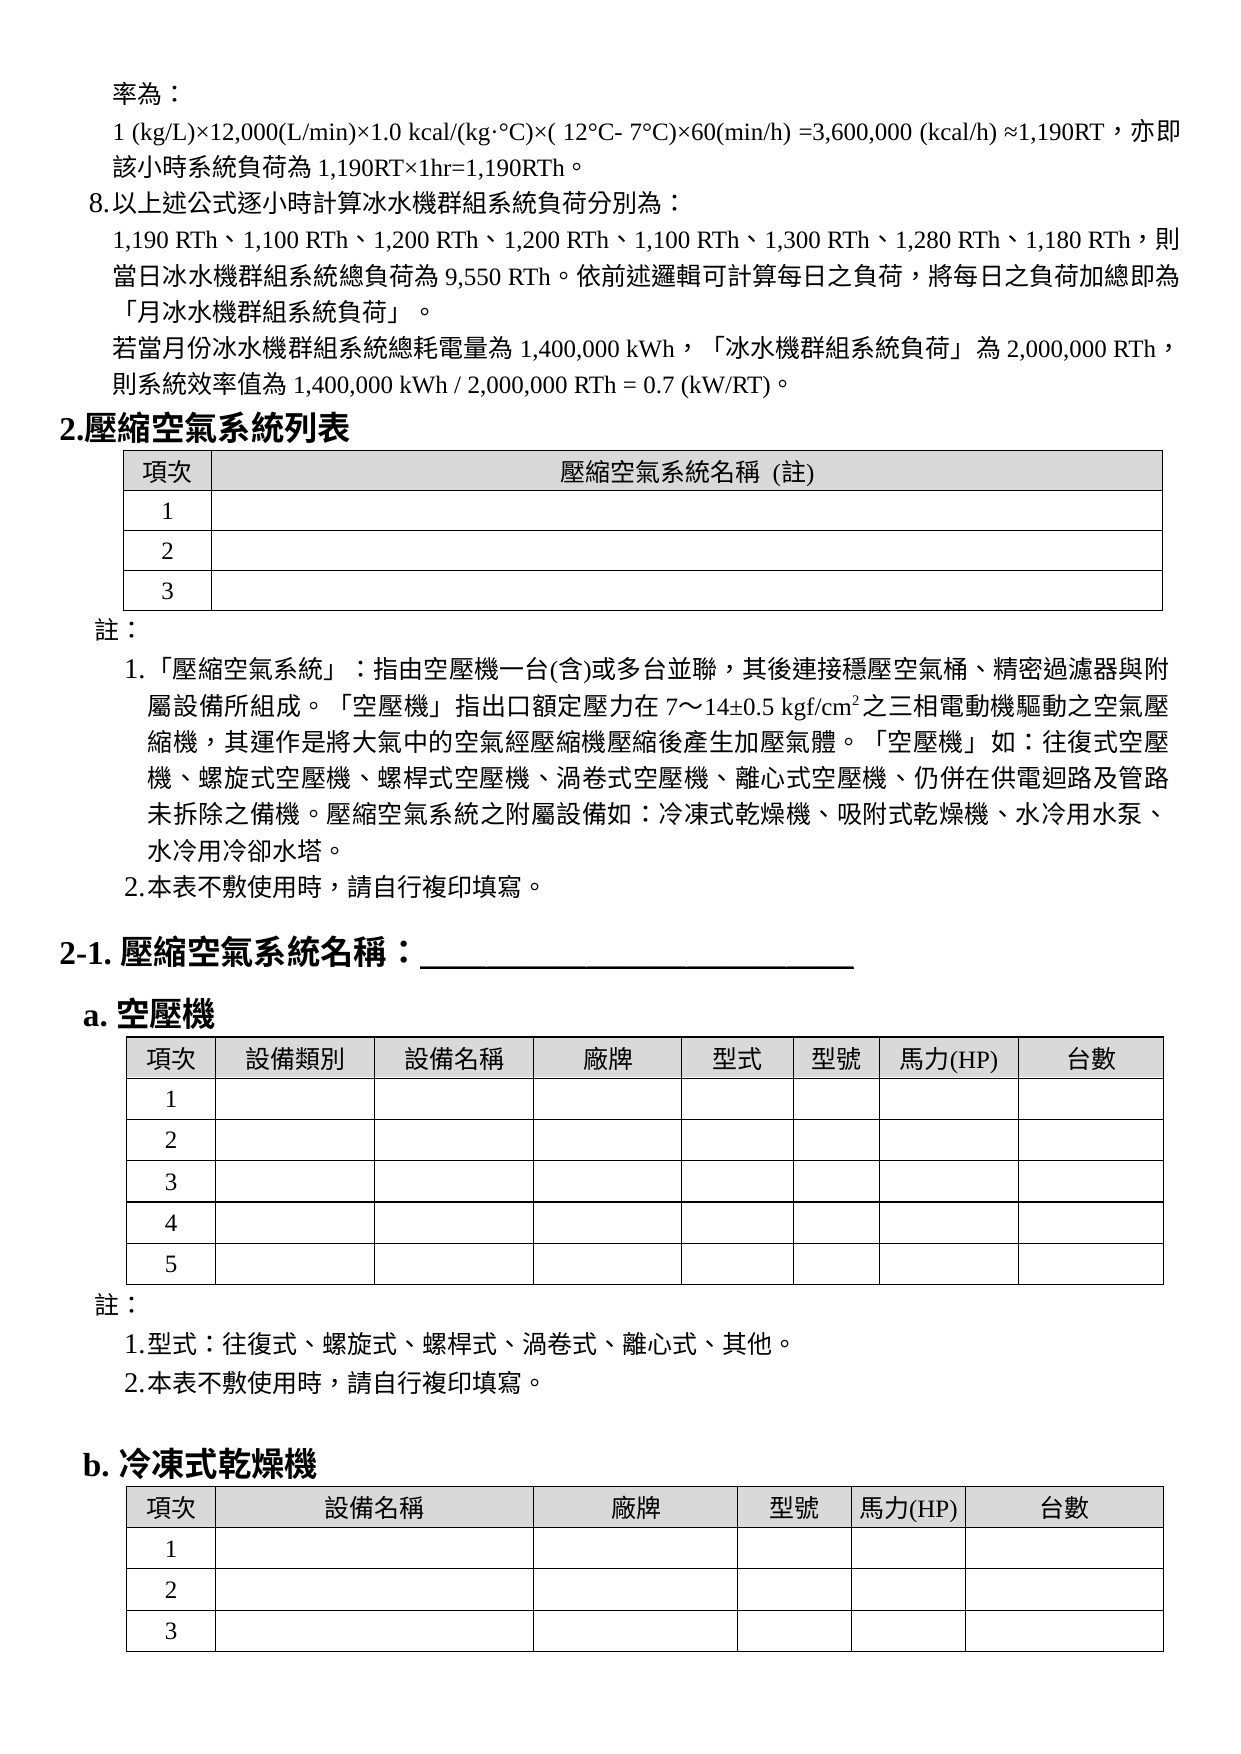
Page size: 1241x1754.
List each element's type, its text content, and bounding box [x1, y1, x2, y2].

table_cell [794, 1161, 879, 1201]
table_cell [1019, 1120, 1163, 1160]
table_header 項次 [127, 1487, 215, 1527]
table_cell [216, 1569, 533, 1610]
table_header 設備名稱 [216, 1487, 533, 1527]
table_cell [794, 1244, 879, 1284]
table_cell [216, 1611, 533, 1651]
table_cell [682, 1203, 793, 1243]
table_cell [852, 1569, 965, 1610]
table_cell [880, 1203, 1018, 1243]
table_header 台數 [1019, 1038, 1163, 1077]
table_cell [212, 571, 1162, 610]
table_header 廠牌 [534, 1038, 681, 1077]
list 「壓縮空氣系統」：指由空壓機一台(含)或多台並聯，其後連接穩壓空氣桶、精密過濾器與附屬設備所組成。「空壓機」指出口額定壓力在7～14±0.5 kgf/cm2之三相電動機驅動之空氣壓縮機，其運作是將大氣中的空氣經壓縮機壓縮後產生加壓氣體。「空壓機」如：往復式空壓機、螺旋式空壓機、螺桿式空壓機、渦卷式空壓機、離心式空壓機、仍併在供電迴路及管路未拆除之備機。壓縮空氣系統之附屬設備如：冷凍式乾燥機、吸附式乾燥機、水冷用水泵、水冷用冷卻水塔。 [124, 650, 1169, 867]
table_cell [375, 1203, 533, 1243]
list 本表不敷使用時，請自行複印填寫。 [124, 1363, 1181, 1399]
table_cell [794, 1079, 879, 1119]
table_header 壓縮空氣系統名稱 (註) [212, 451, 1162, 490]
table_cell [682, 1244, 793, 1284]
table_cell [534, 1120, 681, 1160]
table_cell 3 [124, 571, 211, 610]
table_header 設備名稱 [375, 1038, 533, 1077]
table_cell [216, 1161, 374, 1201]
table_cell [880, 1244, 1018, 1284]
table_header 台數 [966, 1487, 1163, 1527]
table_cell [534, 1569, 737, 1610]
table_header 型號 [794, 1038, 879, 1077]
table_cell [216, 1079, 374, 1119]
table_cell [375, 1120, 533, 1160]
table_cell 3 [127, 1611, 215, 1651]
table_cell 2 [124, 531, 211, 570]
table_cell [216, 1203, 374, 1243]
table_cell [1019, 1203, 1163, 1243]
text 2.壓縮空氣系統列表 [59, 401, 1181, 449]
table_cell [212, 531, 1162, 570]
text 註： [94, 1285, 1181, 1321]
table_header 型式 [682, 1038, 793, 1077]
table_cell [534, 1528, 737, 1568]
table_cell [966, 1611, 1163, 1651]
table_cell [880, 1079, 1018, 1119]
table_header 型號 [738, 1487, 851, 1527]
table_cell [212, 491, 1162, 530]
table_cell [216, 1244, 374, 1284]
table_cell 2 [127, 1569, 215, 1610]
list 率為： 1 (kg/L)×12,000(L/min)×1.0 kcal/(kg·°C)×( 12°C- 7°C)×60(min/h) =3,600,000 (kcal/h) ≈1,190RT，亦即該小時系統負荷為1,190RT×1hr=1,190RTh。 [88, 75, 1181, 184]
table_cell 1 [127, 1079, 215, 1119]
table_cell 1 [127, 1528, 215, 1568]
table_cell [880, 1120, 1018, 1160]
table_cell [966, 1569, 1163, 1610]
text a. 空壓機 [83, 988, 1181, 1036]
table_cell [375, 1244, 533, 1284]
table_header 設備類別 [216, 1038, 374, 1077]
table_cell 5 [127, 1244, 215, 1284]
table_cell [1019, 1244, 1163, 1284]
table_cell [216, 1120, 374, 1160]
table_header 項次 [127, 1038, 215, 1077]
table_cell 3 [127, 1161, 215, 1201]
list 以上述公式逐小時計算冰水機群組系統負荷分別為： 1,190 RTh、1,100 RTh、1,200 RTh、1,200 RTh、1,100 RTh、1,300 RTh、1,280 RTh、1,180 RTh，則當日冰水機群組系統總負荷為9,550 RTh。依前述邏輯可計算每日之負荷，將每日之負荷加總即為「月冰水機群組系統負荷」。 若當月份冰水機群組系統總耗電量為1,400,000 kWh，「冰水機群組系統負荷」為2,000,000 RTh，則系統效率值為 1,400,000 kWh / 2,000,000 RTh = 0.7 (kW/RT)。 [88, 184, 1181, 401]
table_cell [375, 1161, 533, 1201]
table_cell [534, 1611, 737, 1651]
table_cell [852, 1611, 965, 1651]
table_cell [682, 1161, 793, 1201]
table_header 廠牌 [534, 1487, 737, 1527]
table_cell [1019, 1079, 1163, 1119]
table_cell [534, 1244, 681, 1284]
table_cell 4 [127, 1203, 215, 1243]
table_cell [852, 1528, 965, 1568]
table_cell [1019, 1161, 1163, 1201]
table_cell [966, 1528, 1163, 1568]
table_header 馬力(HP) [880, 1038, 1018, 1077]
table_cell [216, 1528, 533, 1568]
table_cell [375, 1079, 533, 1119]
table_cell [682, 1120, 793, 1160]
table_cell [534, 1161, 681, 1201]
list 型式：往復式、螺旋式、螺桿式、渦卷式、離心式、其他。 [124, 1324, 1181, 1360]
text b. 冷凍式乾燥機 [83, 1438, 1181, 1486]
table_cell [738, 1569, 851, 1610]
list 本表不敷使用時，請自行複印填寫。 [124, 867, 1169, 903]
text 2-1. 壓縮空氣系統名稱：＿＿＿＿＿＿＿＿＿＿＿＿＿ [59, 925, 1181, 974]
table_cell 2 [127, 1120, 215, 1160]
table_header 項次 [124, 451, 211, 490]
table_header 馬力(HP) [852, 1487, 965, 1527]
table_cell [738, 1611, 851, 1651]
table_cell [880, 1161, 1018, 1201]
text 註： [94, 611, 1181, 647]
table_cell [794, 1203, 879, 1243]
table_cell [794, 1120, 879, 1160]
table_cell [738, 1528, 851, 1568]
table_cell 1 [124, 491, 211, 530]
table_cell [682, 1079, 793, 1119]
table_cell [534, 1079, 681, 1119]
table_cell [534, 1203, 681, 1243]
